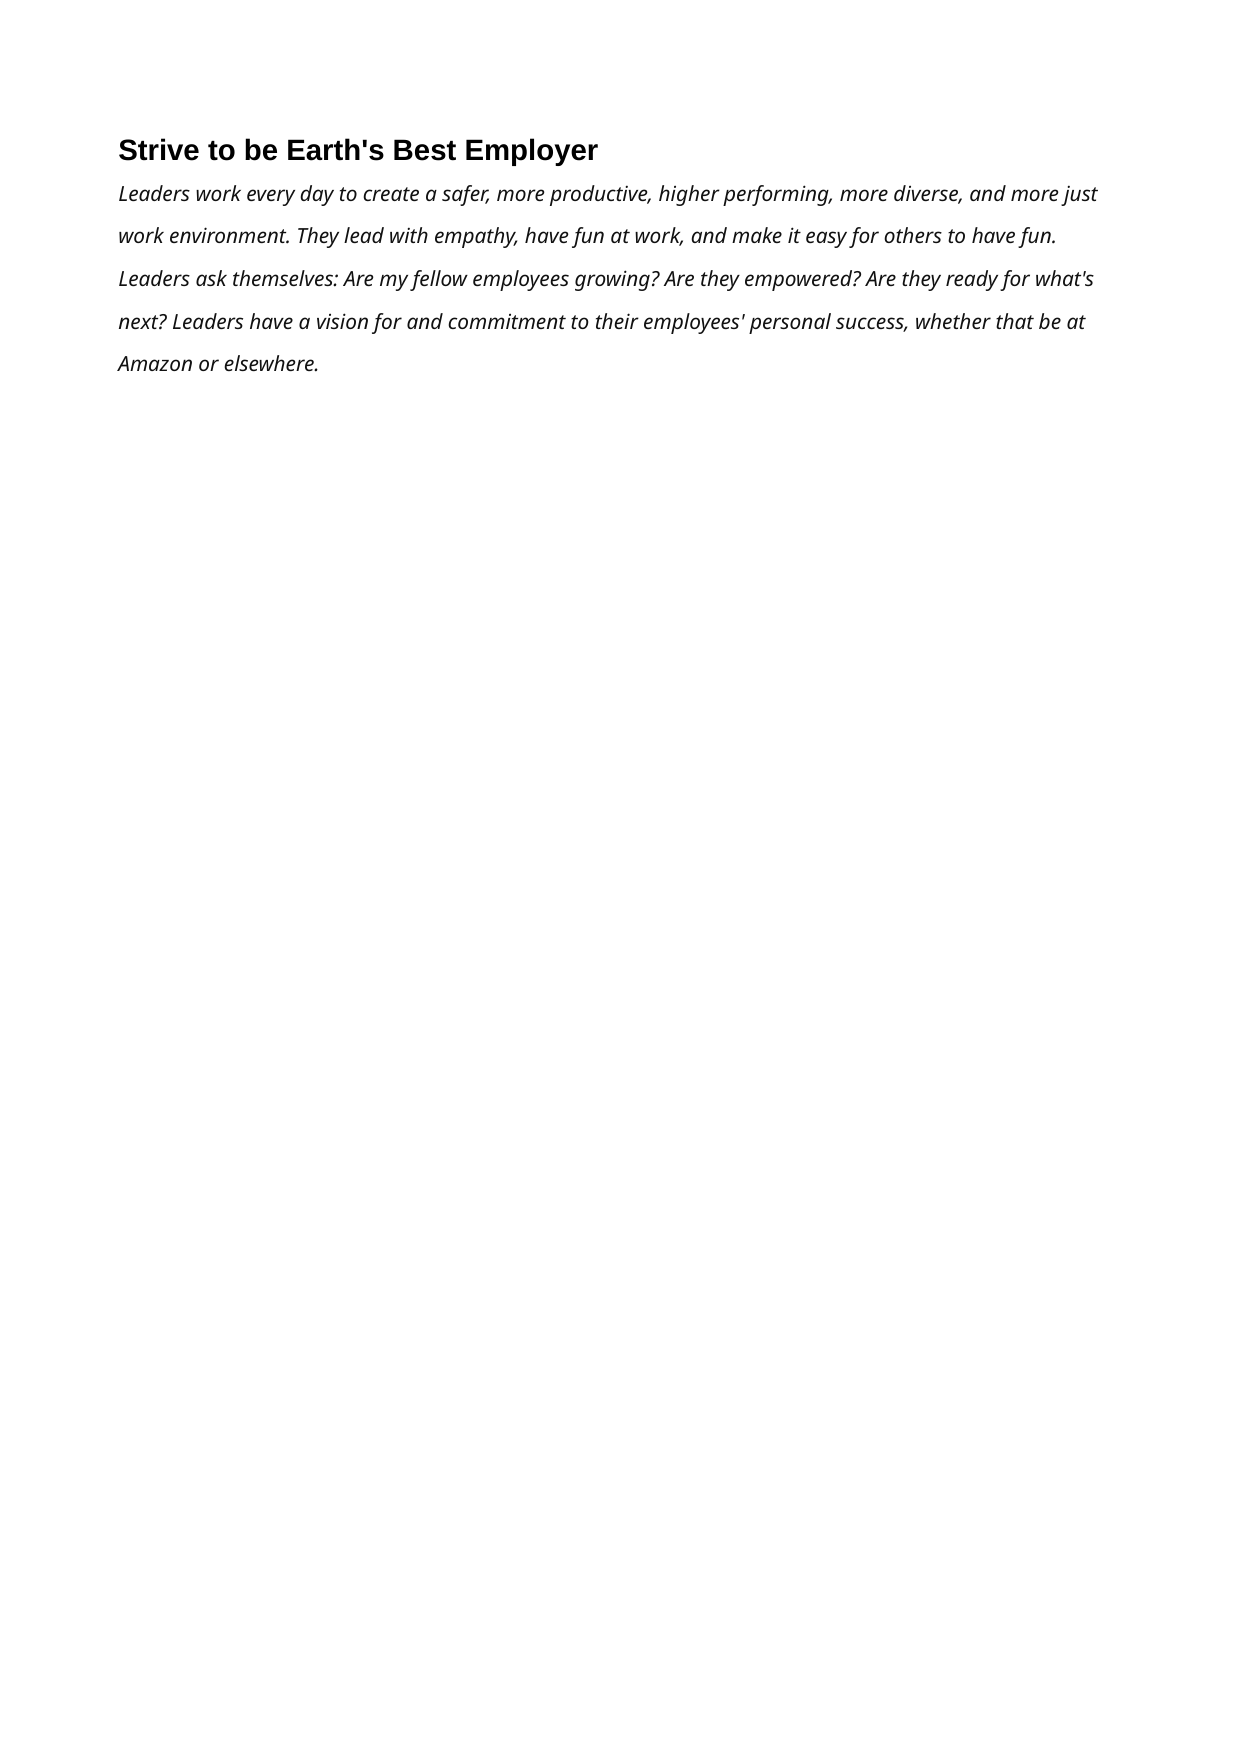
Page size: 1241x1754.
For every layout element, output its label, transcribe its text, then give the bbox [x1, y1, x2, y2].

text Leaders work every day to create a safer, more productive, higher performing, more diverse, and more just work environment. They lead with empathy, have fun at work, and make it easy for others to have fun. Leaders ask themselves: Are my fellow employees growing? Are they empowered? Are they ready for what's next? Leaders have a vision for and commitment to their employees' personal success, whether that be at Amazon or elsewhere. [118, 179, 1122, 378]
subtitle Strive to be Earth's Best Employer [118, 133, 1122, 166]
